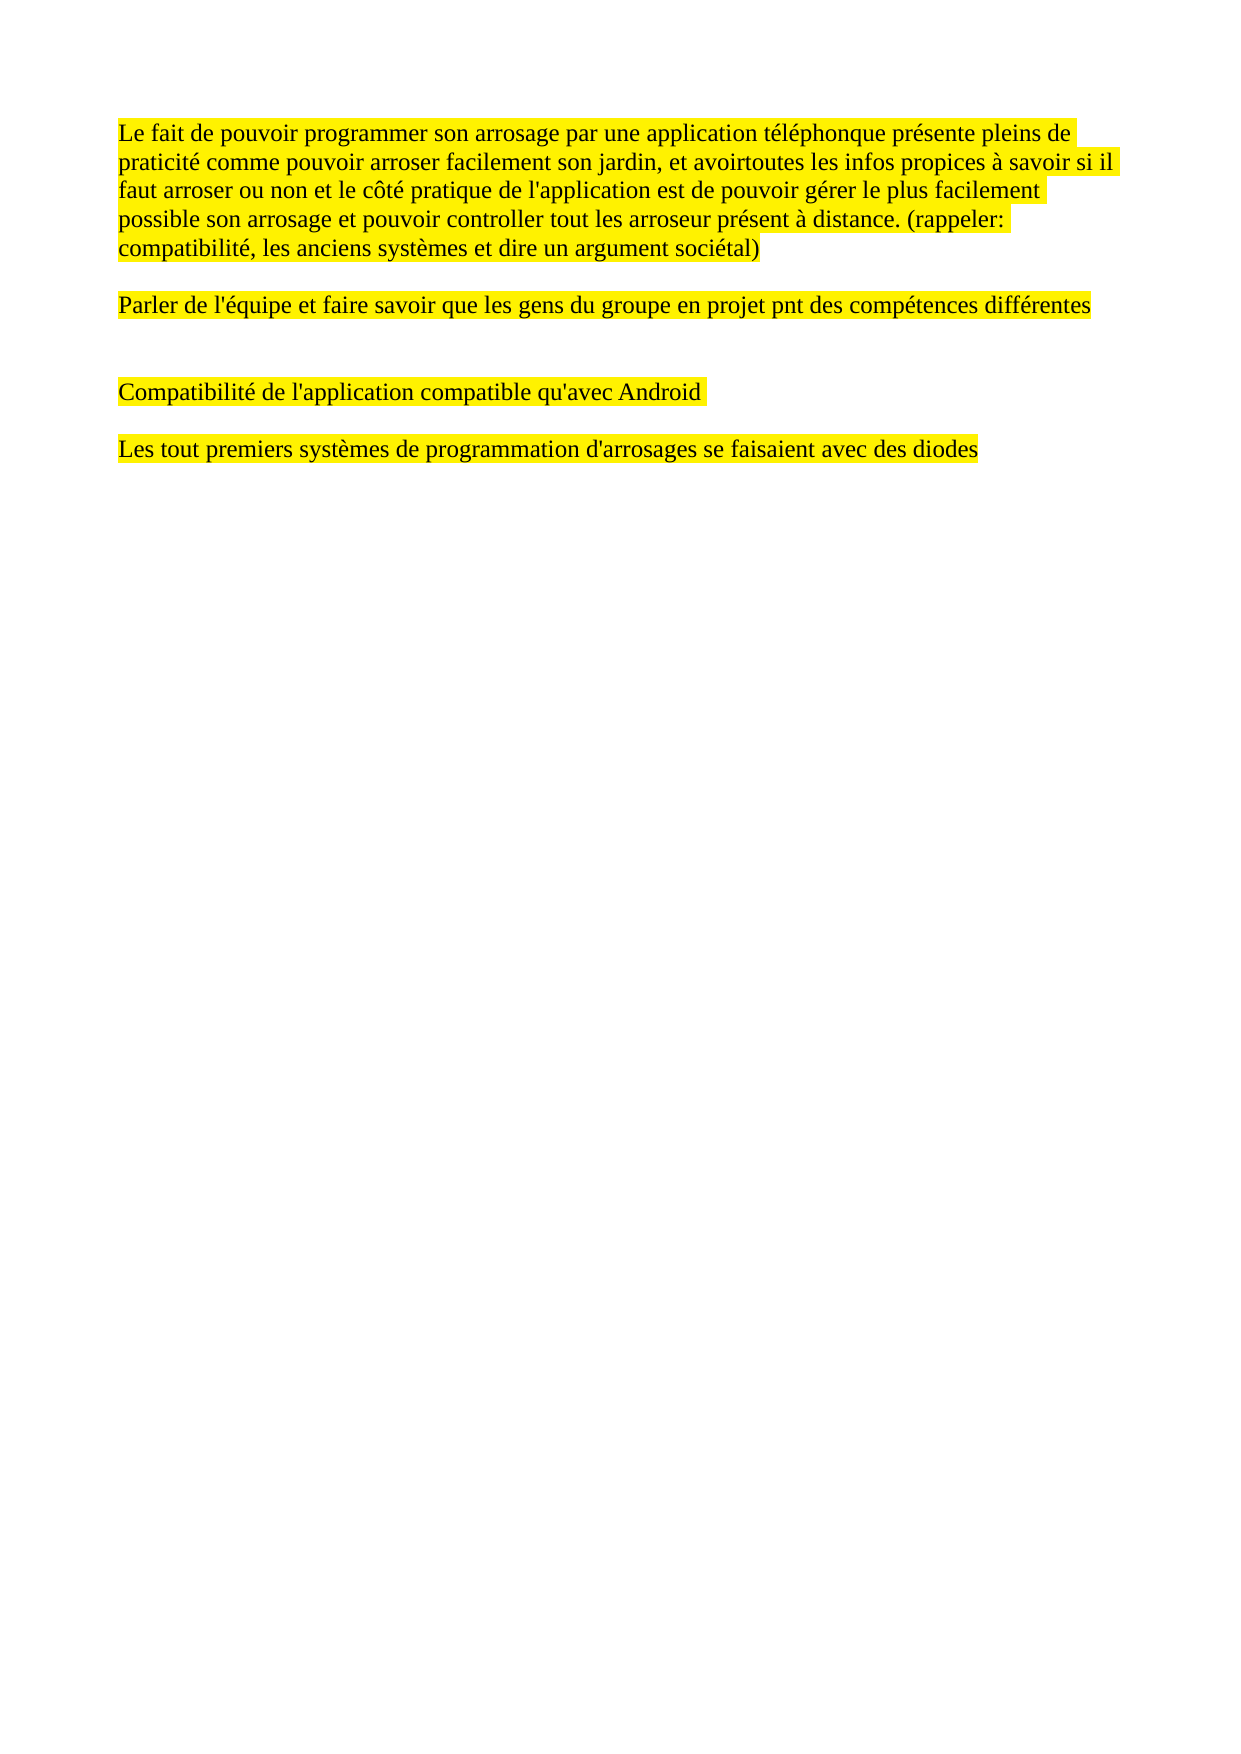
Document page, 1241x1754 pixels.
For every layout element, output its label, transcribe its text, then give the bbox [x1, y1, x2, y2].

text Le fait de pouvoir programmer son arrosage par une application téléphonque présente pleins de praticité comme pouvoir arroser facilement son jardin, et avoirtoutes les infos propices à savoir si il faut arroser ou non et le côté pratique de l'application est de pouvoir gérer le plus facilement possible son arrosage et pouvoir controller tout les arroseur présent à distance. (rappeler: compatibilité, les anciens systèmes et dire un argument sociétal) [118, 118, 1122, 262]
text Les tout premiers systèmes de programmation d'arrosages se faisaient avec des diodes [118, 434, 1122, 463]
text Parler de l'équipe et faire savoir que les gens du groupe en projet pnt des compétences différentes [118, 291, 1122, 319]
text Compatibilité de l'application compatible qu'avec Android [118, 377, 1122, 406]
